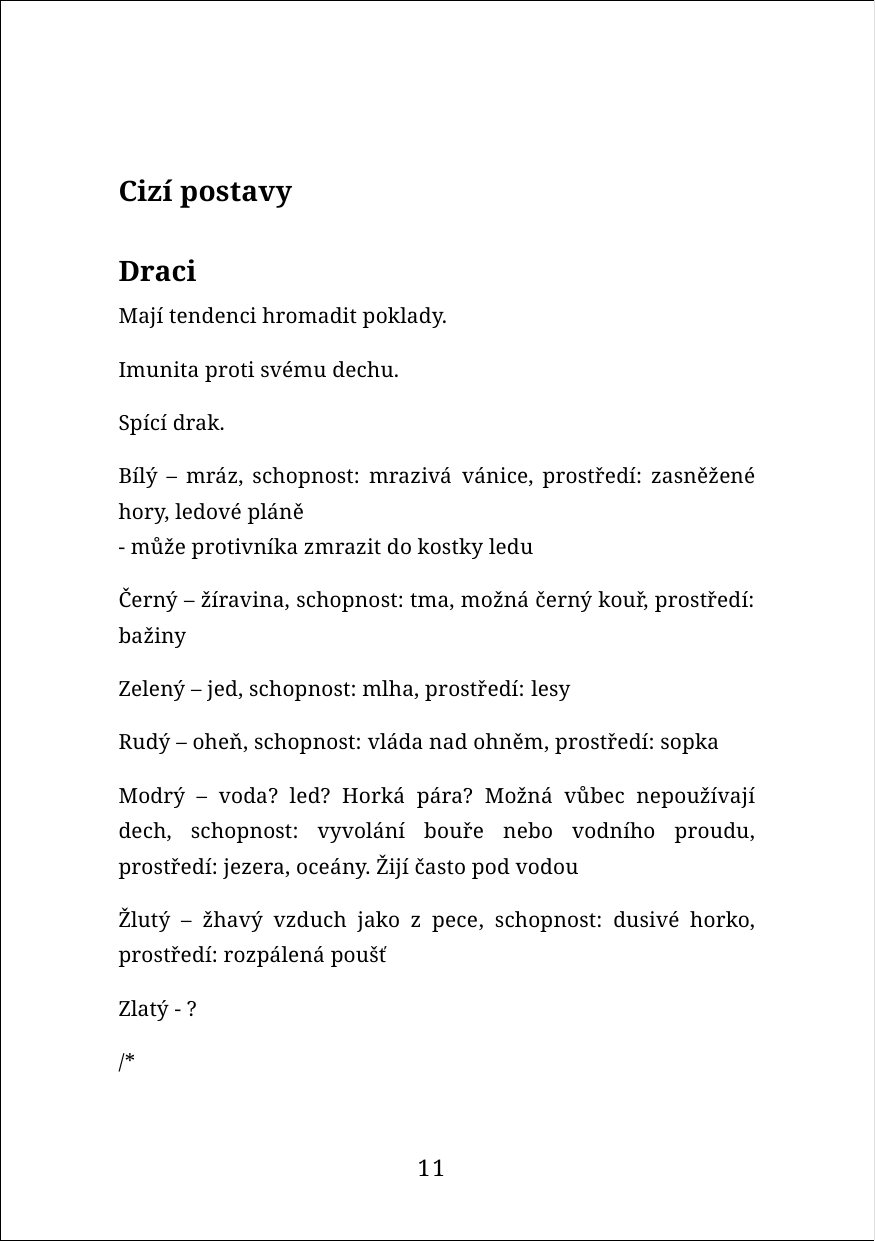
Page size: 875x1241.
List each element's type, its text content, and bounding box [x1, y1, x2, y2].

text Rudý – oheň, schopnost: vláda nad ohněm, prostředí: sopka [118, 727, 756, 756]
text Zelený – jed, schopnost: mlha, prostředí: lesy [118, 674, 756, 703]
subtitle Draci [118, 251, 756, 290]
text Černý – žíravina, schopnost: tma, možná černý kouř, prostředí: bažiny [118, 586, 756, 649]
text Mají tendenci hromadit poklady. [118, 302, 756, 330]
text /* [118, 1047, 756, 1075]
text Imunita proti svému dechu. [118, 355, 756, 383]
text Žlutý – žhavý vzduch jako z pece, schopnost: dusivé horko, prostředí: rozpálená poušť [118, 905, 756, 969]
subtitle Cizí postavy [118, 172, 756, 210]
text Spící drak. [118, 408, 756, 436]
text Modrý – voda? led? Horká pára? Možná vůbec nepoužívají dech, schopnost: vyvolání bouře nebo vodního proudu, prostředí: jezera, oceány. Žijí často pod vodou [118, 781, 756, 880]
text Zlatý - ? [118, 994, 756, 1022]
text Bílý – mráz, schopnost: mrazivá vánice, prostředí: zasněžené hory, ledové pláně - může protivníka zmrazit do kostky ledu [118, 461, 756, 561]
